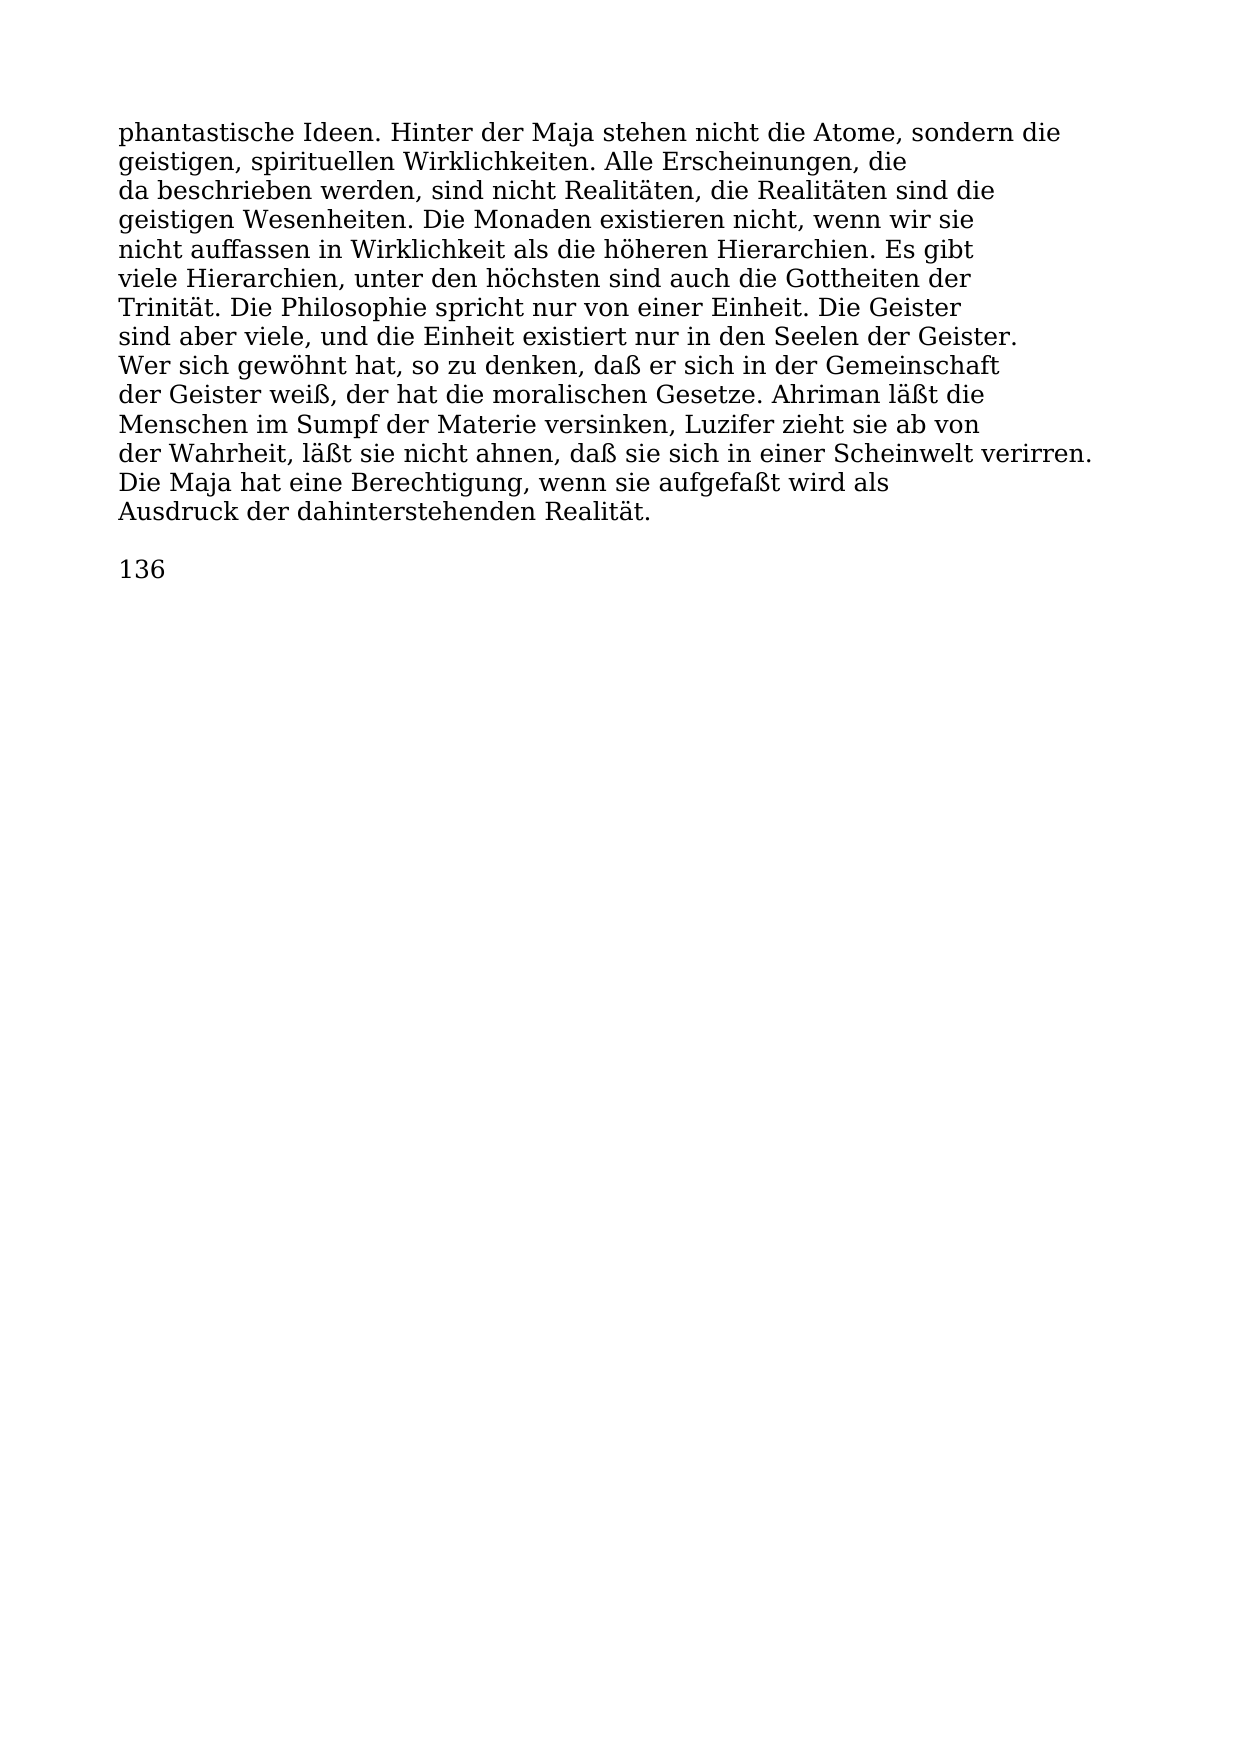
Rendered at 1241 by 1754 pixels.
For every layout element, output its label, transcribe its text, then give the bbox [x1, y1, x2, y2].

text Trinität. Die Philosophie spricht nur von einer Einheit. Die Geister [118, 293, 1122, 322]
text Wer sich gewöhnt hat, so zu denken, daß er sich in der Gemeinschaft [118, 351, 1122, 381]
text geistigen Wesenheiten. Die Monaden existieren nicht, wenn wir sie [118, 206, 1122, 235]
text der Wahrheit, läßt sie nicht ahnen, daß sie sich in einer Scheinwelt verirren. Die Maja hat eine Berechtigung, wenn sie aufgefaßt wird als [118, 439, 1122, 497]
text Menschen im Sumpf der Materie versinken, Luzifer zieht sie ab von [118, 410, 1122, 439]
text der Geister weiß, der hat die moralischen Gesetze. Ahriman läßt die [118, 381, 1122, 410]
text nicht auffassen in Wirklichkeit als die höheren Hierarchien. Es gibt [118, 235, 1122, 264]
text 136 [118, 556, 1122, 585]
text phantastische Ideen. Hinter der Maja stehen nicht die Atome, sondern die geistigen, spirituellen Wirklichkeiten. Alle Erscheinungen, die [118, 118, 1122, 176]
text viele Hierarchien, unter den höchsten sind auch die Gottheiten der [118, 264, 1122, 293]
text Ausdruck der dahinterstehenden Realität. [118, 497, 1122, 526]
text da beschrieben werden, sind nicht Realitäten, die Realitäten sind die [118, 176, 1122, 206]
text sind aber viele, und die Einheit existiert nur in den Seelen der Geister. [118, 322, 1122, 351]
